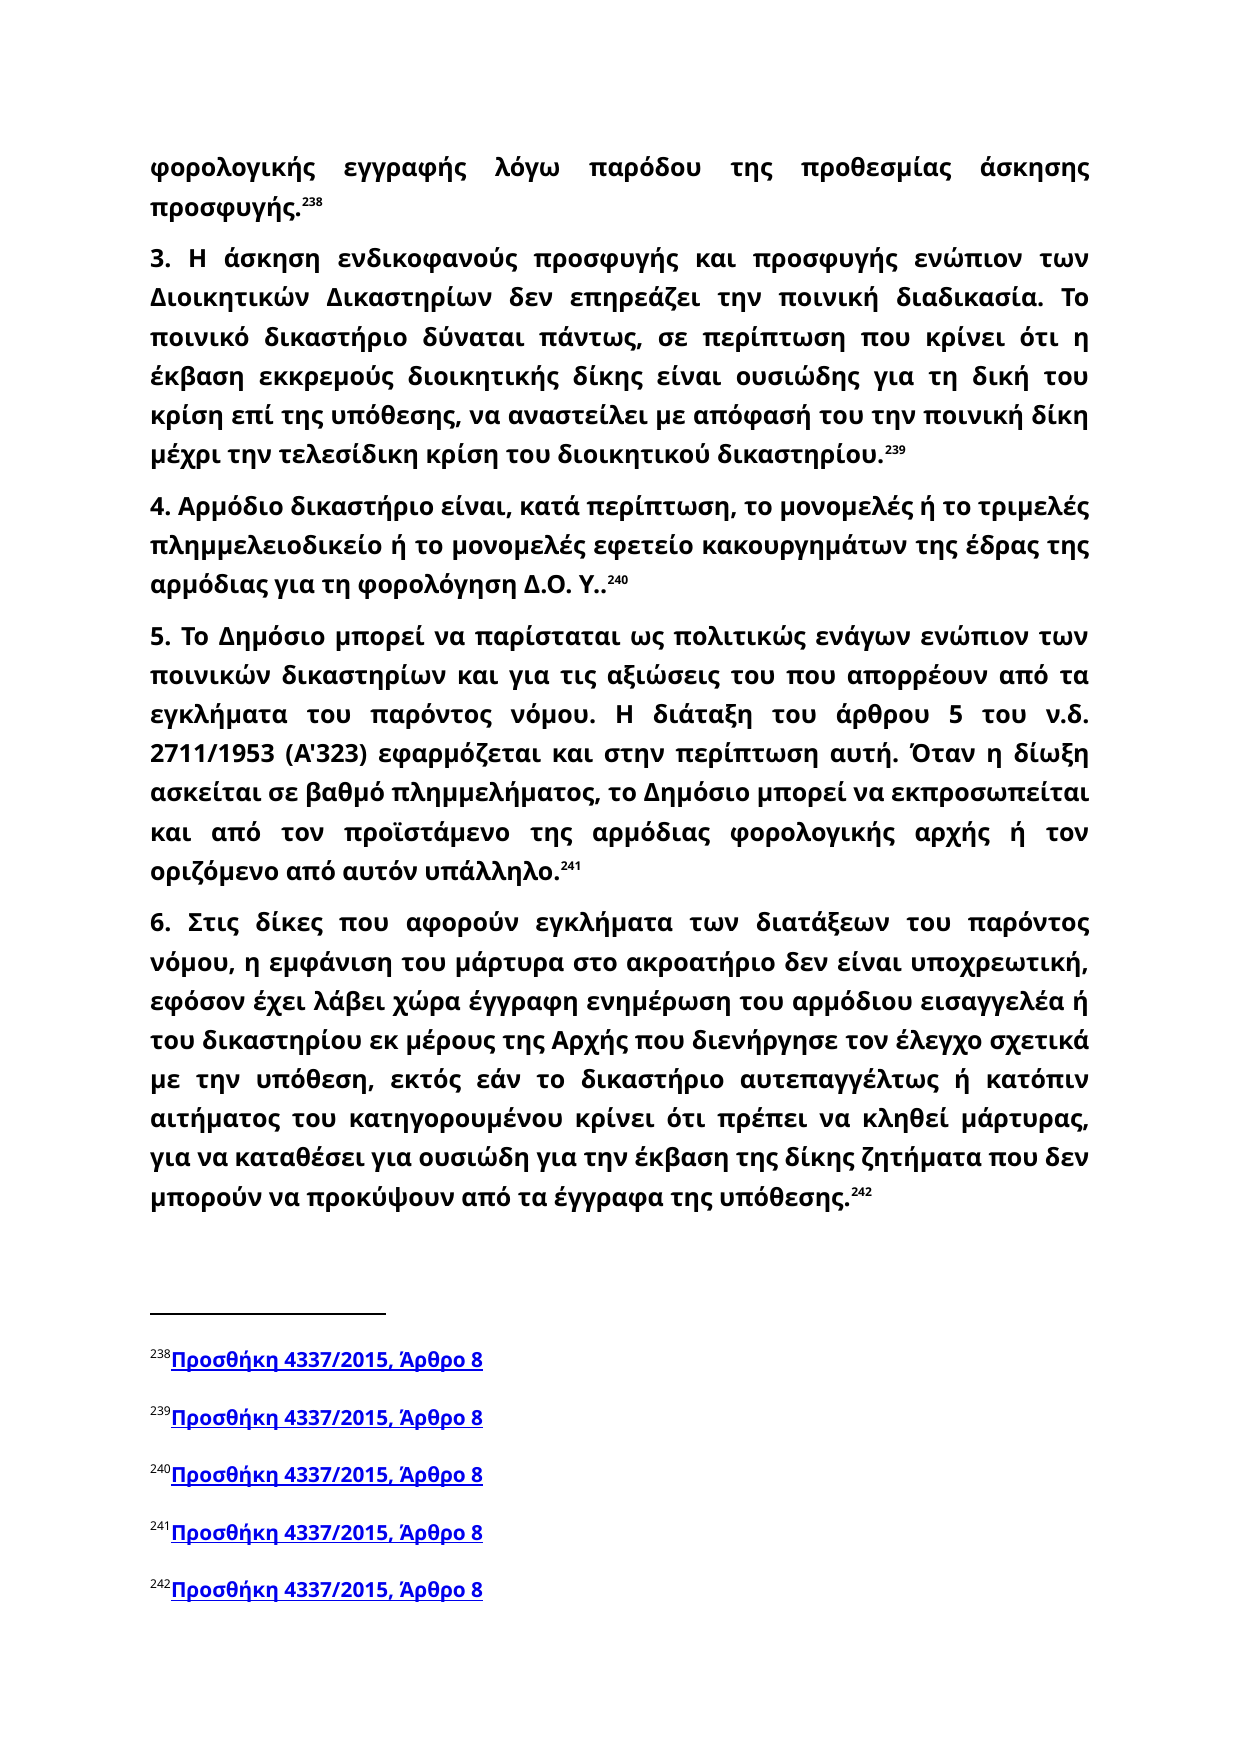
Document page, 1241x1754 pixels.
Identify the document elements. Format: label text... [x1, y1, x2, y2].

text 4. Αρμόδιο δικαστήριο είναι, κατά περίπτωση, το μονομελές ή το τριμελές πλημμελειοδικείο ή το μονομελές εφετείο κακουργημάτων της έδρας της αρμόδιας για τη φορολόγηση Δ.Ο. Υ.. [150, 488, 1090, 601]
text 6. Στις δίκες που αφορούν εγκλήματα των διατάξεων του παρόντος νόμου, η εμφάνιση του μάρτυρα στο ακροατήριο δεν είναι υποχρεωτική, εφόσον έχει λάβει χώρα έγγραφη ενημέρωση του αρμόδιου εισαγγελέα ή του δικαστηρίου εκ μέρους της Αρχής που διενήργησε τον έλεγχο σχετικά με την υπόθεση, εκτός εάν το δικαστήριο αυτεπαγγέλτως ή κατόπιν αιτήματος του κατηγορουμένου κρίνει ότι πρέπει να κληθεί μάρτυρας, για να καταθέσει για ουσιώδη για την έκβαση της δίκης ζητήματα που δεν μπορούν να προκύψουν από τα έγγραφα της υπόθεσης. [150, 905, 1090, 1213]
text 3. Η άσκηση ενδικοφανούς προσφυγής και προσφυγής ενώπιον των Διοικητικών Δικαστηρίων δεν επηρεάζει την ποινική διαδικασία. Το ποινικό δικαστήριο δύναται πάντως, σε περίπτωση που κρίνει ότι η έκβαση εκκρεμούς διοικητικής δίκης είναι ουσιώδης για τη δική του κρίση επί της υπόθεσης, να αναστείλει με απόφασή του την ποινική δίκη μέχρι την τελεσίδικη κρίση του διοικητικού δικαστηρίου. [150, 241, 1090, 471]
text φορολογικής εγγραφής λόγω παρόδου της προθεσμίας άσκησης προσφυγής. [150, 150, 1090, 223]
text Προσθήκη 4337/2015, Άρθρο 8 [150, 1403, 1090, 1431]
text Προσθήκη 4337/2015, Άρθρο 8 [150, 1576, 1090, 1604]
text 5. Το Δημόσιο μπορεί να παρίσταται ως πολιτικώς ενάγων ενώπιον των ποινικών δικαστηρίων και για τις αξιώσεις του που απορρέουν από τα εγκλήματα του παρόντος νόμου. Η διάταξη του άρθρου 5 του ν.δ. 2711/1953 (Α'323) εφαρμόζεται και στην περίπτωση αυτή. Όταν η δίωξη ασκείται σε βαθμό πλημμελήματος, το Δημόσιο μπορεί να εκπροσωπείται και από τον προϊστάμενο της αρμόδιας φορολογικής αρχής ή τον οριζόμενο από αυτόν υπάλληλο. [150, 618, 1090, 887]
text Προσθήκη 4337/2015, Άρθρο 8 [150, 1345, 1090, 1373]
text Προσθήκη 4337/2015, Άρθρο 8 [150, 1460, 1090, 1489]
text Προσθήκη 4337/2015, Άρθρο 8 [150, 1518, 1090, 1546]
